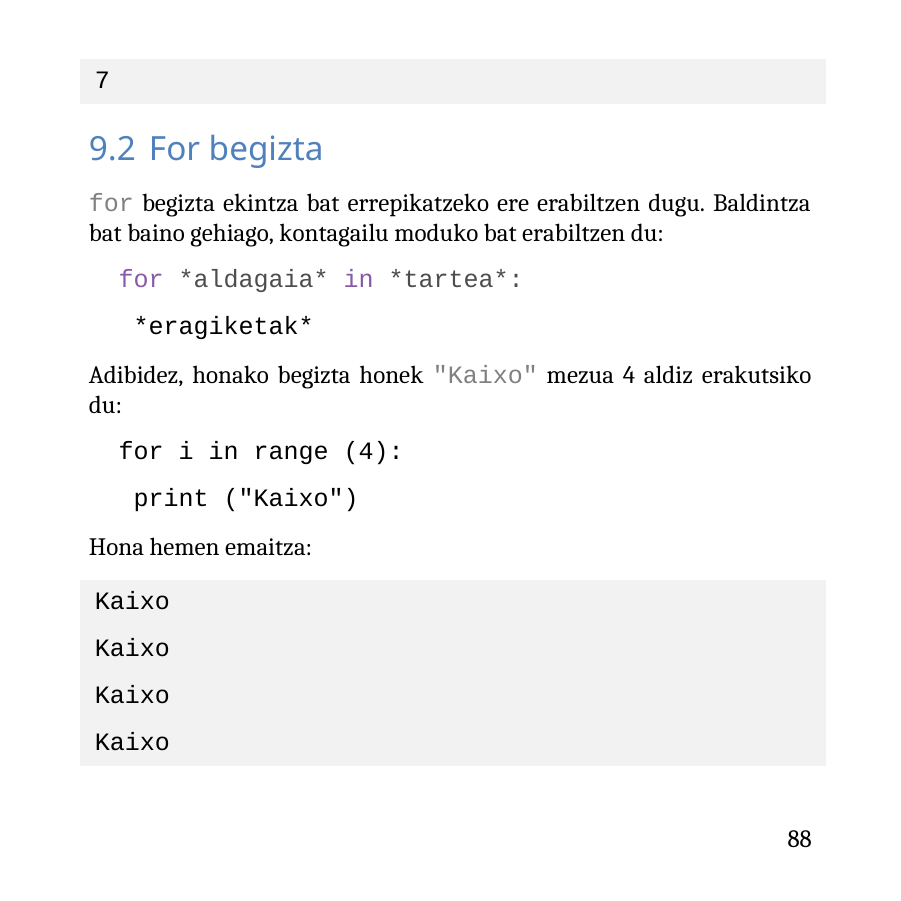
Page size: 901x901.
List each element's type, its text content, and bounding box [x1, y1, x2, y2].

text *eragiketak* [118, 314, 811, 342]
text Kaixo [86, 586, 820, 617]
text for begizta ekintza bat errepikatzeko ere erabiltzen dugu. Baldintza bat baino gehiago, kontagailu moduko bat erabiltzen du: [89, 189, 811, 248]
text Adibidez, honako begizta honek "Kaixo" mezua 4 aldiz erakutsiko du: [89, 361, 811, 419]
text Kaixo [86, 674, 820, 711]
text Kaixo [86, 627, 820, 664]
text 7 [86, 65, 820, 98]
text print ("Kaixo") [118, 485, 811, 514]
text for *aldagaia* in *tartea*: [118, 267, 811, 295]
text Kaixo [86, 721, 820, 760]
subtitle For begizta [89, 125, 811, 170]
text Hona hemen emaitza: [89, 532, 811, 561]
text for i in range (4): [118, 438, 811, 467]
